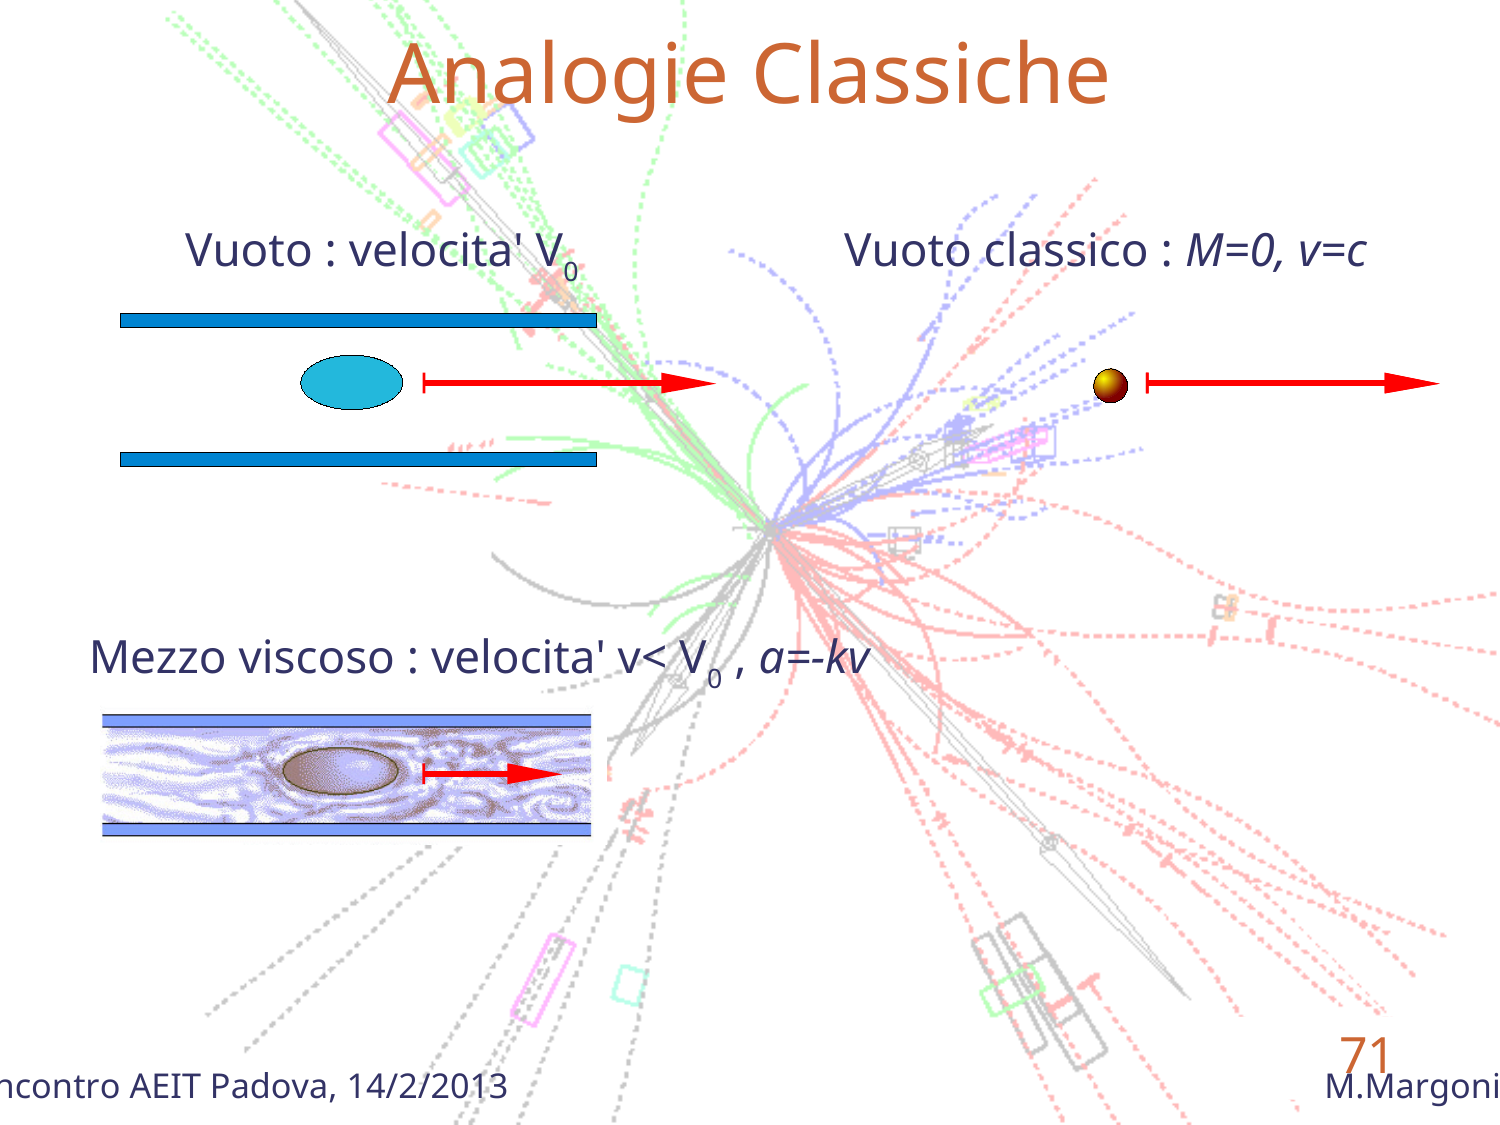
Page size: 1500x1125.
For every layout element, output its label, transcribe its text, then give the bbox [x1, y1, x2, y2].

title Analogie Classiche [37, 7, 1463, 137]
text_box [120, 313, 597, 328]
picture [0, 0, 1500, 1125]
text_box Vuoto classico : M=0, v=c [829, 212, 1384, 291]
text_box [120, 452, 597, 467]
text_box [1093, 368, 1128, 403]
text_box [300, 355, 403, 410]
text_box Vuoto : velocita' V0 [170, 212, 575, 294]
text_box Mezzo viscoso : velocita' v< V0 , a=-kv [73, 620, 852, 702]
